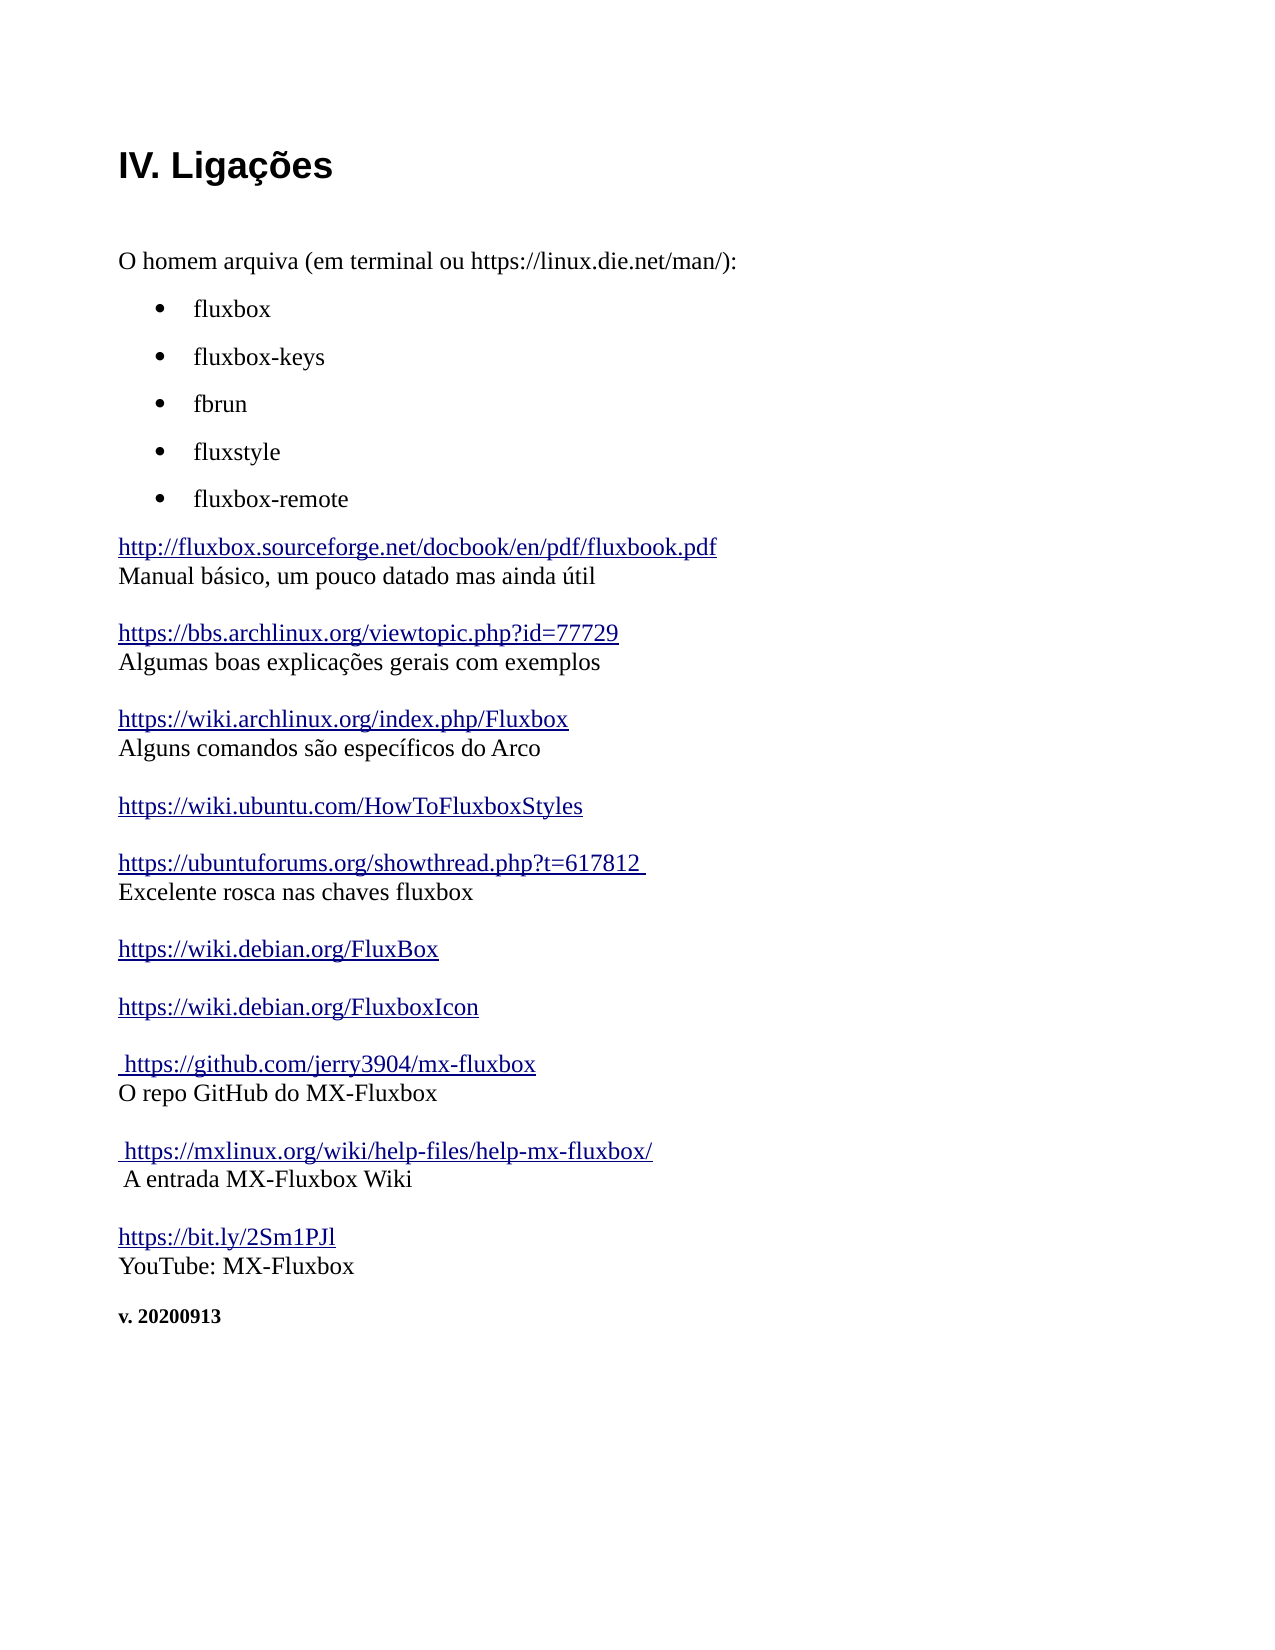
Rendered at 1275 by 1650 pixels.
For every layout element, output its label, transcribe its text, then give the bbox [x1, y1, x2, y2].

text O repo GitHub do MX-Fluxbox [118, 1078, 1157, 1107]
text Alguns comandos são específicos do Arco [118, 733, 1157, 762]
text YouTube: MX-Fluxbox [118, 1251, 1157, 1279]
list fbrun [156, 389, 1157, 418]
list fluxbox [156, 294, 1157, 323]
text https://wiki.debian.org/FluxBox [118, 934, 1157, 963]
text http://fluxbox.sourceforge.net/docbook/en/pdf/fluxbook.pdf [118, 532, 1157, 561]
text https://wiki.debian.org/FluxboxIcon [118, 992, 1157, 1021]
list fluxbox-keys [156, 342, 1157, 370]
text Excelente rosca nas chaves fluxbox [118, 877, 1157, 906]
text https://wiki.ubuntu.com/HowToFluxboxStyles [118, 791, 1157, 819]
text https://github.com/jerry3904/mx-fluxbox [118, 1049, 1157, 1078]
text Manual básico, um pouco datado mas ainda útil [118, 561, 1157, 589]
text https://bbs.archlinux.org/viewtopic.php?id=77729 [118, 618, 1157, 647]
text https://bit.ly/2Sm1PJl [118, 1222, 1157, 1251]
text https://wiki.archlinux.org/index.php/Fluxbox [118, 704, 1157, 733]
text O homem arquiva (em terminal ou https://linux.die.net/man/): [118, 246, 1157, 275]
text Algumas boas explicações gerais com exemplos [118, 647, 1157, 676]
text A entrada MX-Fluxbox Wiki [118, 1164, 1157, 1193]
text https://ubuntuforums.org/showthread.php?t=617812 [118, 848, 1157, 877]
list fluxbox-remote [156, 484, 1157, 513]
list fluxstyle [156, 437, 1157, 466]
text https://mxlinux.org/wiki/help-files/help-mx-fluxbox/ [118, 1136, 1157, 1164]
subtitle IV. Ligações [118, 143, 1157, 186]
text v. 20200913 [118, 1303, 1157, 1328]
